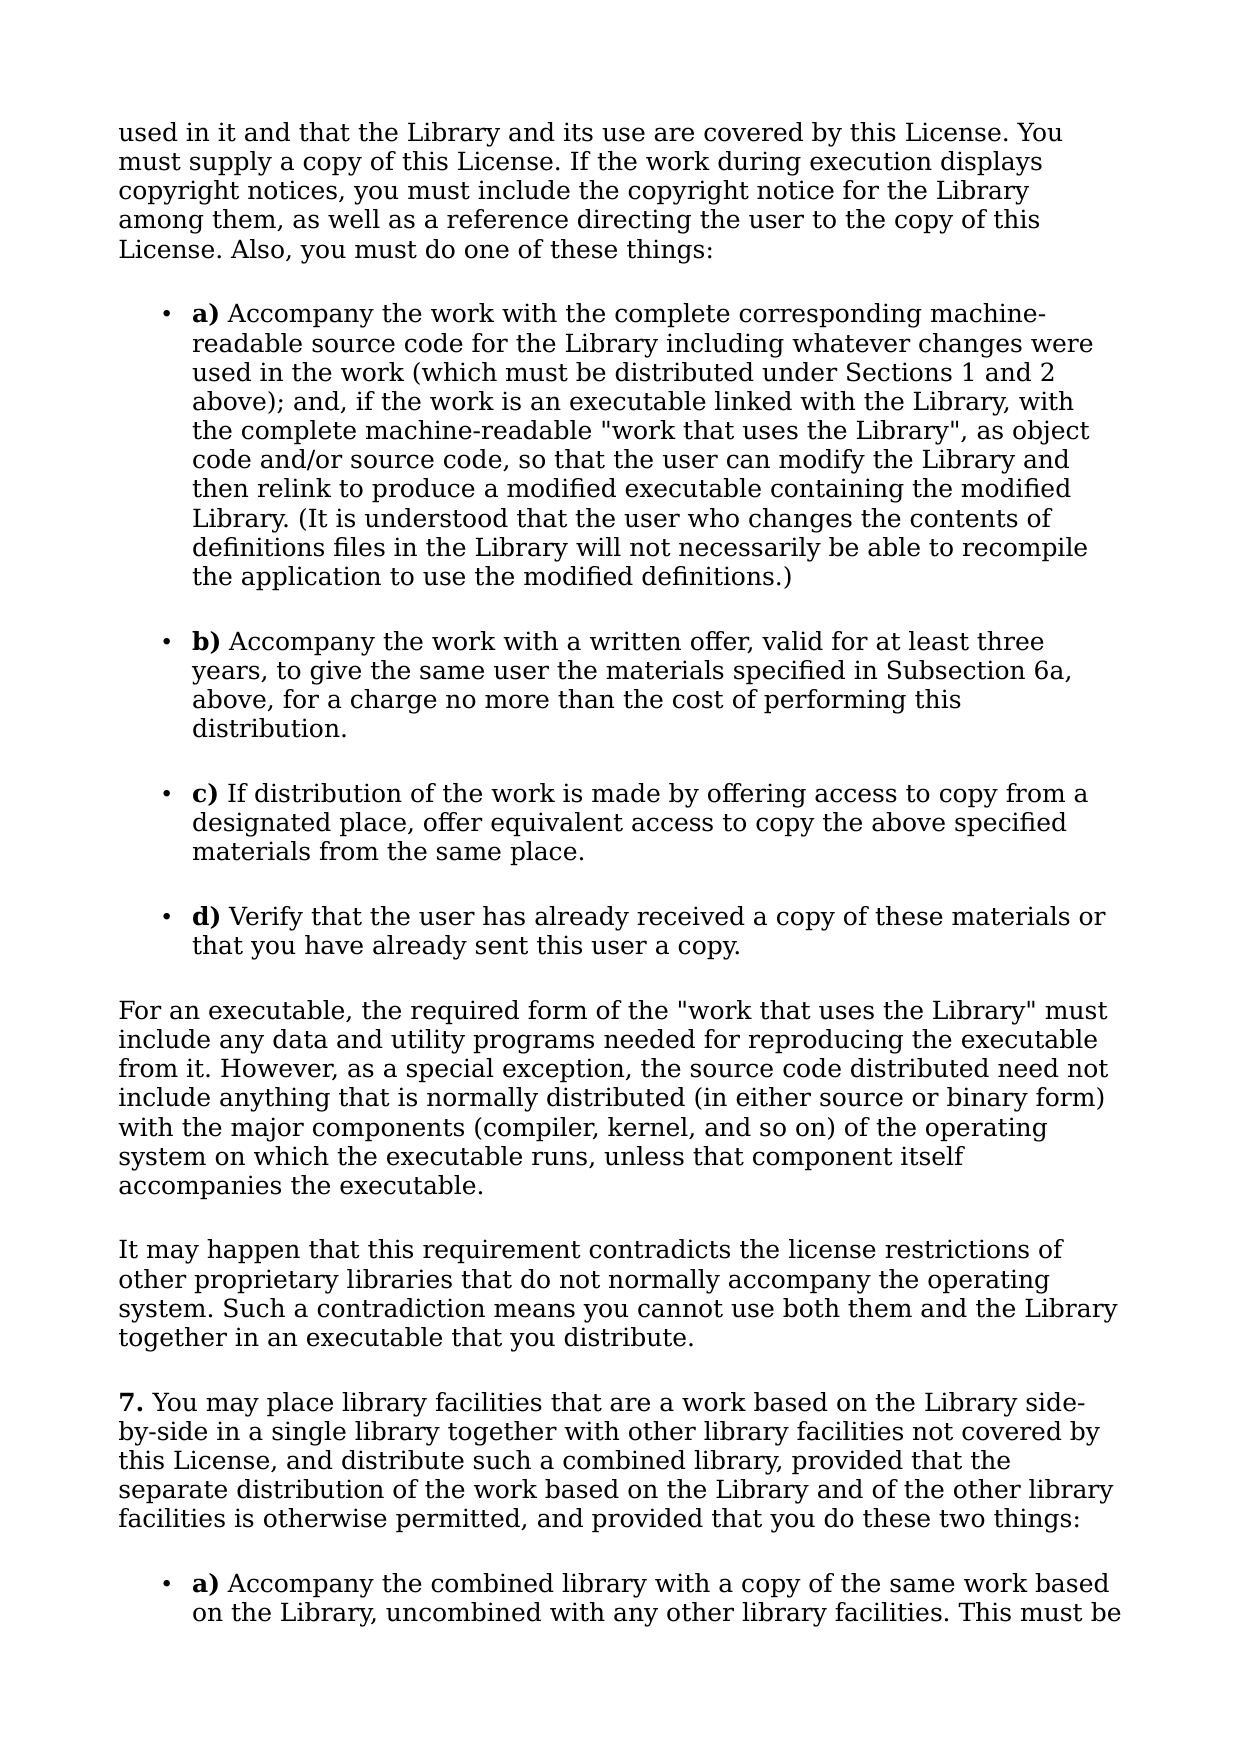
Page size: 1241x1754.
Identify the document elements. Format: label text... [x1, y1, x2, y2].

text 7. You may place library facilities that are a work based on the Library side-by-side in a single library together with other library facilities not covered by this License, and distribute such a combined library, provided that the separate distribution of the work based on the Library and of the other library facilities is otherwise permitted, and provided that you do these two things: [118, 1388, 1122, 1534]
text It may happen that this requirement contradicts the license restrictions of other proprietary libraries that do not normally accompany the operating system. Such a contradiction means you cannot use both them and the Library together in an executable that you distribute. [118, 1236, 1122, 1352]
list a) Accompany the work with the complete corresponding machine-readable source code for the Library including whatever changes were used in the work (which must be distributed under Sections 1 and 2 above); and, if the work is an executable linked with the Library, with the complete machine-readable "work that uses the Library", as object code and/or source code, so that the user can modify the Library and then relink to produce a modified executable containing the modified Library. (It is understood that the user who changes the contents of definitions files in the Library will not necessarily be able to recompile the application to use the modified definitions.) [162, 299, 1122, 591]
list d) Verify that the user has already received a copy of these materials or that you have already sent this user a copy. [162, 902, 1122, 961]
text For an executable, the required form of the "work that uses the Library" must include any data and utility programs needed for reproducing the executable from it. However, as a special exception, the source code distributed need not include anything that is normally distributed (in either source or binary form) with the major components (compiler, kernel, and so on) of the operating system on which the executable runs, unless that component itself accompanies the executable. [118, 996, 1122, 1200]
list b) Accompany the work with a written offer, valid for at least three years, to give the same user the materials specified in Subsection 6a, above, for a charge no more than the cost of performing this distribution. [162, 627, 1122, 743]
list c) If distribution of the work is made by offering access to copy from a designated place, offer equivalent access to copy the above specified materials from the same place. [162, 779, 1122, 867]
list a) Accompany the combined library with a copy of the same work based on the Library, uncombined with any other library facilities. This must be [162, 1569, 1122, 1628]
text used in it and that the Library and its use are covered by this License. You must supply a copy of this License. If the work during execution displays copyright notices, you must include the copyright notice for the Library among them, as well as a reference directing the user to the copy of this License. Also, you must do one of these things: [118, 118, 1122, 264]
